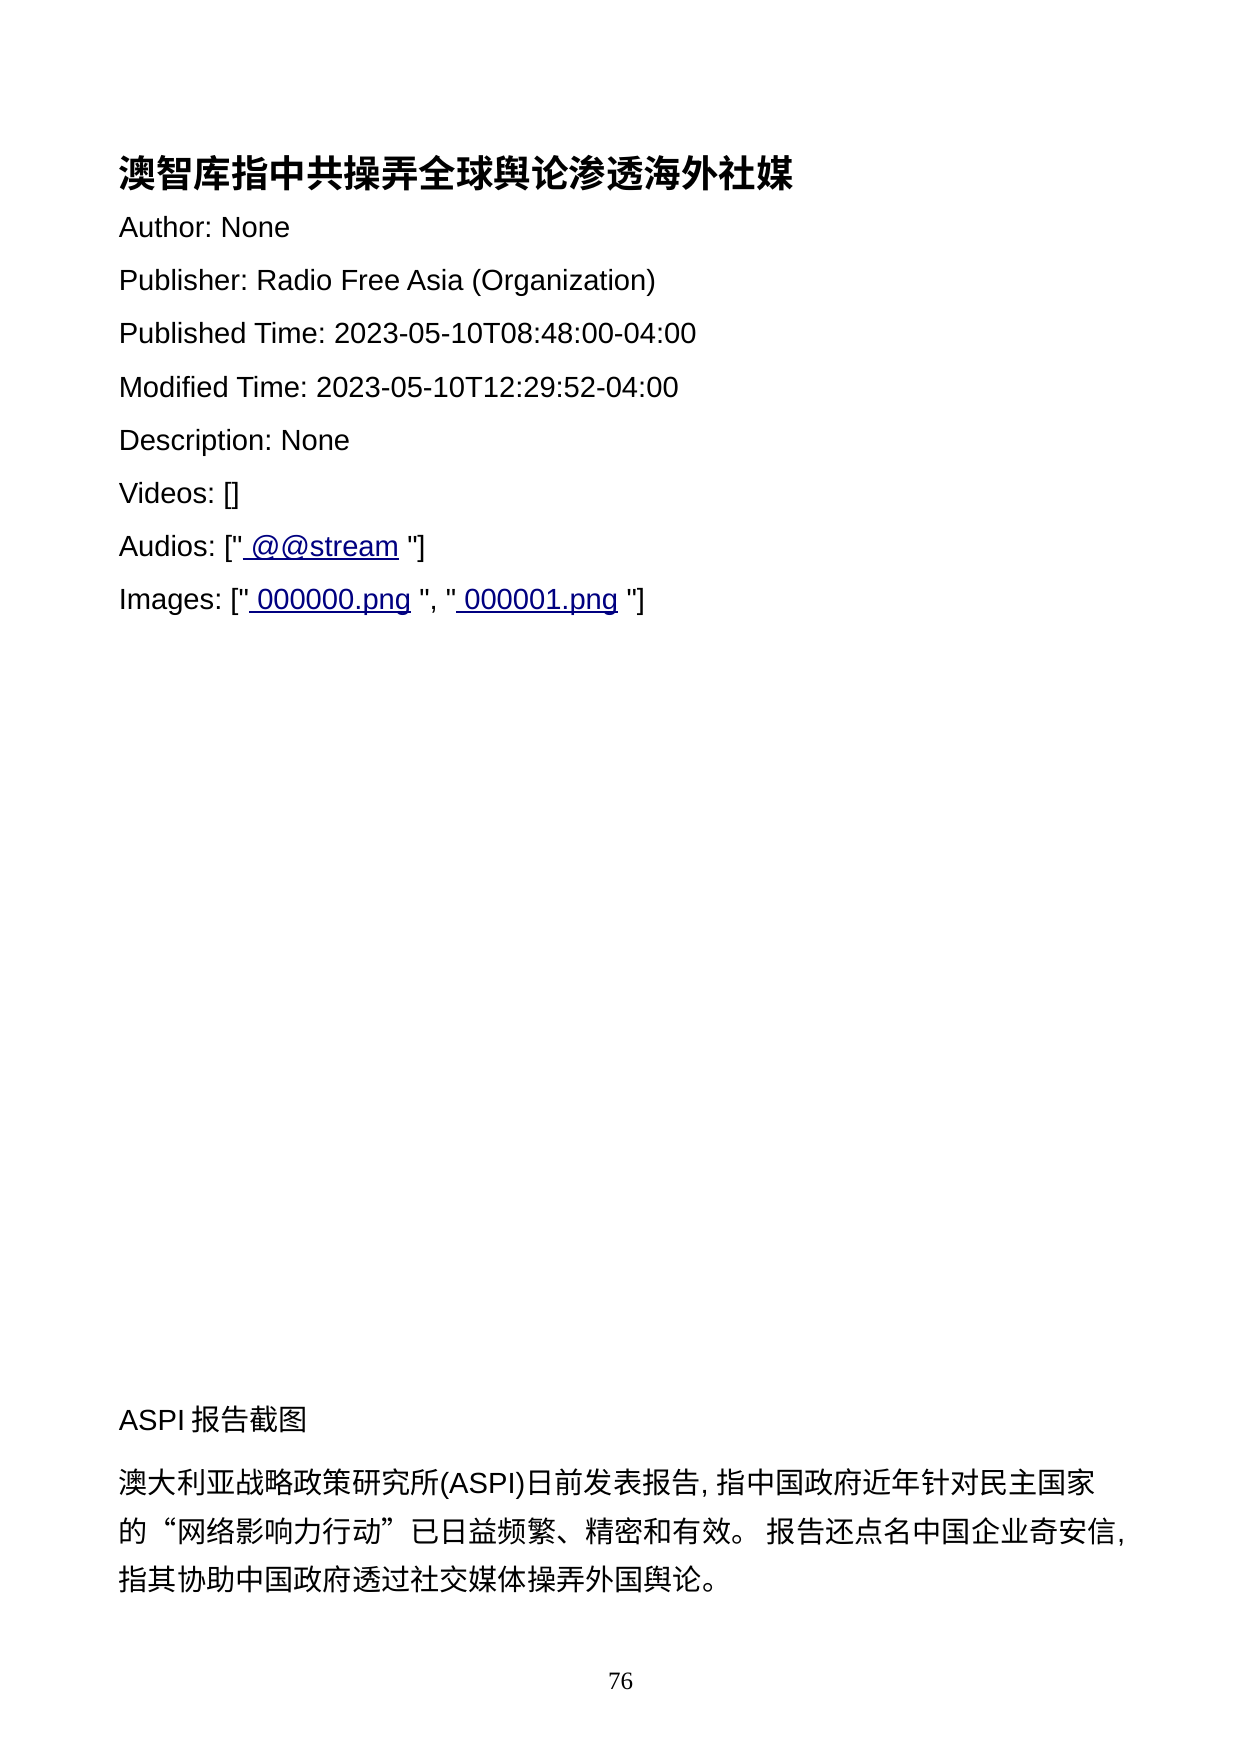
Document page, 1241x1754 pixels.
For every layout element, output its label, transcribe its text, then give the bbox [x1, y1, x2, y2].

subtitle 澳智库指中共操弄全球舆论渗透海外社媒 [118, 143, 1122, 198]
text Videos: [] [118, 476, 1122, 509]
text Published Time: 2023-05-10T08:48:00-04:00 [118, 317, 1122, 350]
text Images: [" 000000.png ", " 000001.png "] [118, 582, 1122, 616]
text ASPI报告截图 [118, 635, 1122, 1439]
text Description: None [118, 423, 1122, 456]
text Modified Time: 2023-05-10T12:29:52-04:00 [118, 370, 1122, 403]
text 澳大利亚战略政策研究所(ASPI)日前发表报告, 指中国政府近年针对民主国家的“网络影响力行动”已日益频繁、精密和有效。 报告还点名中国企业奇安信,指其协助中国政府透过社交媒体操弄外国舆论。 [118, 1459, 1122, 1599]
text Publisher: Radio Free Asia (Organization) [118, 263, 1122, 297]
text Audios: [" @@stream "] [118, 529, 1122, 563]
text Author: None [118, 210, 1122, 244]
